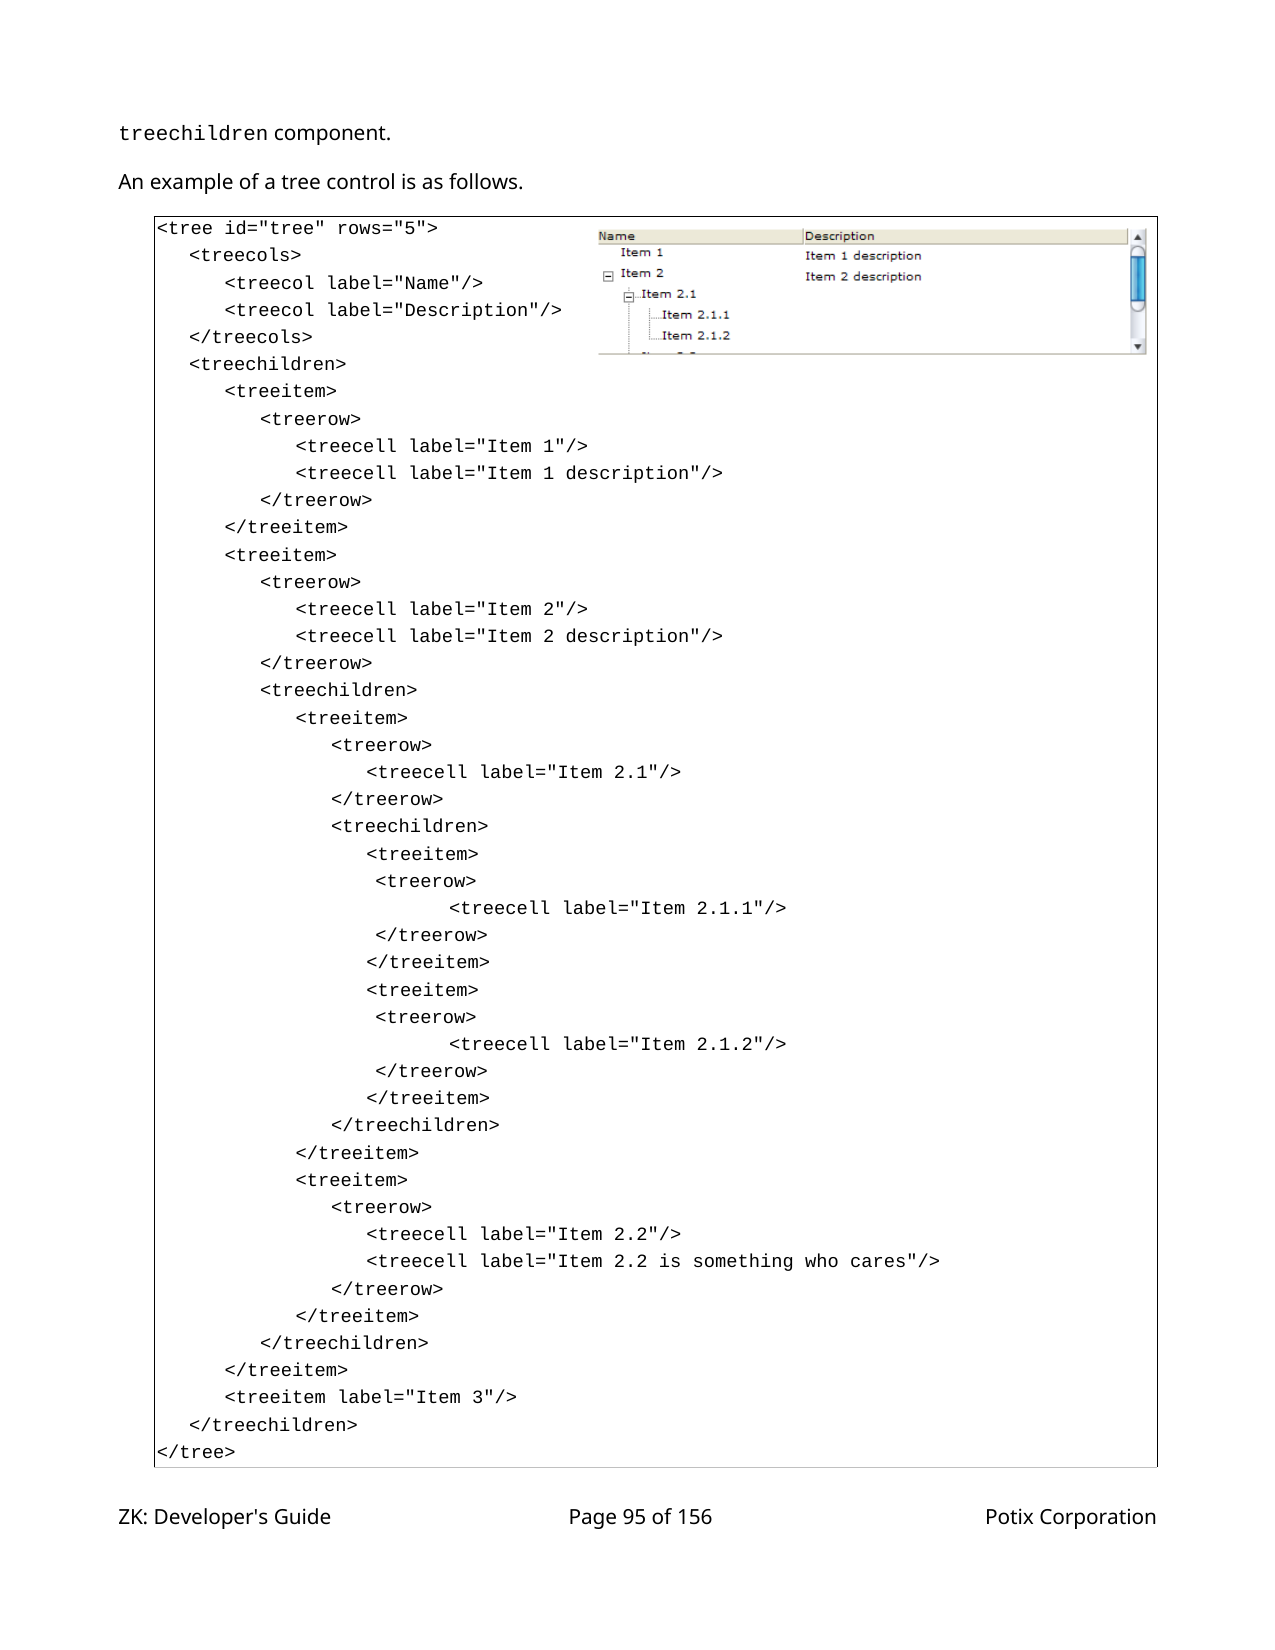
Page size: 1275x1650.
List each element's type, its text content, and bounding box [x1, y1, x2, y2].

text <treeitem> [155, 841, 1157, 866]
text <treecell label="Item 2 description"/> [155, 624, 1157, 648]
text </treecols> [155, 325, 594, 349]
text <treechildren> [155, 678, 1157, 703]
text </treeitem> [155, 1304, 1157, 1328]
text </treeitem> [155, 1141, 1157, 1165]
text <treecol label="Name"/> [155, 271, 594, 295]
text </treeitem> [155, 515, 1157, 539]
text <treeitem> [155, 1168, 1157, 1192]
text <treecell label="Item 2.1.1"/> [155, 896, 1157, 920]
text <treechildren> [155, 814, 1157, 838]
text </treeitem> [155, 1086, 1157, 1110]
text </treechildren> [155, 1412, 1157, 1437]
text <treerow> [155, 869, 1157, 893]
text </treerow> [155, 651, 1157, 675]
text <treecell label="Item 2.1.2"/> [155, 1032, 1157, 1056]
text </treechildren> [155, 1331, 1157, 1355]
picture [594, 225, 1150, 357]
text <treeitem> [155, 706, 1157, 730]
text <treecols> [155, 243, 594, 268]
text treechildren component. [118, 118, 1157, 147]
text <treerow> [155, 406, 1157, 431]
text <treerow> [155, 1195, 1157, 1219]
text <treecell label="Item 2.1"/> [155, 760, 1157, 784]
text </treeitem> [155, 950, 1157, 974]
text <treecell label="Item 2.2 is something who cares"/> [155, 1249, 1157, 1273]
text </tree> [155, 1439, 1157, 1467]
text <treecell label="Item 1 description"/> [155, 461, 1157, 485]
text </treechildren> [155, 1113, 1157, 1138]
text <treecell label="Item 2"/> [155, 597, 1157, 621]
text <treerow> [155, 569, 1157, 594]
text <treeitem label="Item 3"/> [155, 1385, 1157, 1409]
text <treerow> [155, 1004, 1157, 1029]
text </treerow> [155, 488, 1157, 512]
text </treerow> [155, 1059, 1157, 1083]
text <treecell label="Item 2.2"/> [155, 1222, 1157, 1246]
text <treechildren> [155, 352, 1157, 376]
text <treecell label="Item 1"/> [155, 434, 1157, 458]
text <treerow> [155, 733, 1157, 757]
text <treeitem> [155, 542, 1157, 567]
text <treecol label="Description"/> [155, 298, 594, 322]
text <treeitem> [155, 977, 1157, 1002]
text </treerow> [155, 787, 1157, 811]
text <treeitem> [155, 379, 1157, 403]
text </treerow> [155, 923, 1157, 947]
text </treerow> [155, 1276, 1157, 1301]
text An example of a tree control is as follows. [118, 167, 1157, 196]
text </treeitem> [155, 1358, 1157, 1382]
text <tree id="tree" rows="5"> [155, 217, 1157, 240]
